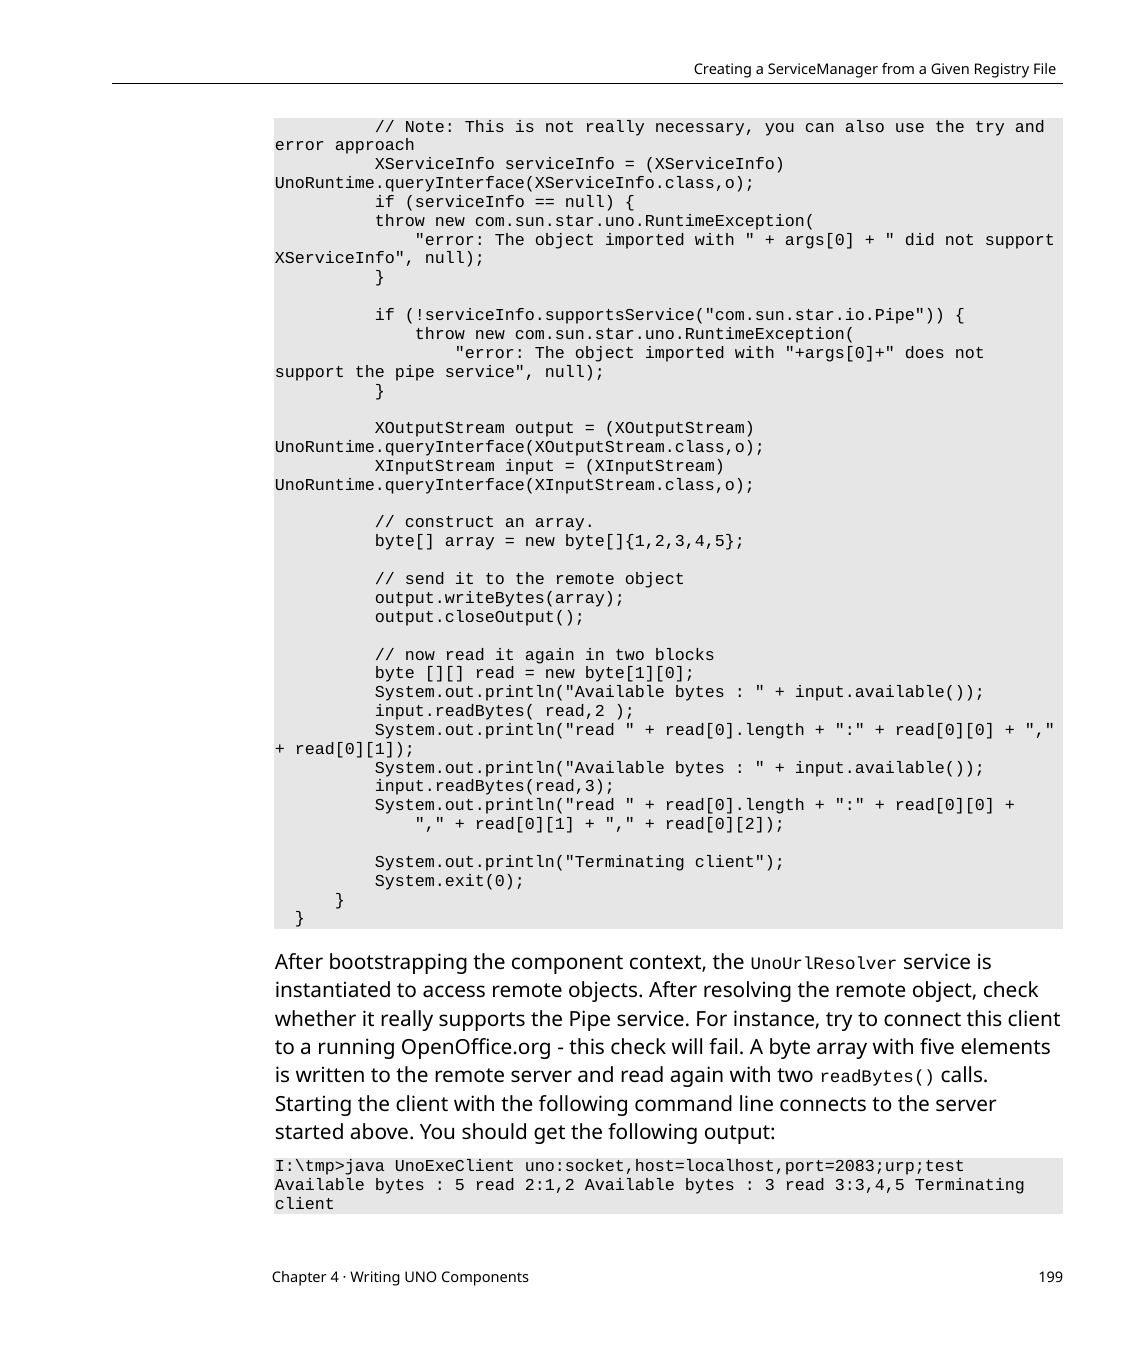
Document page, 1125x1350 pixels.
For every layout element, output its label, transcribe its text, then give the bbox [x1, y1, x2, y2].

text After bootstrapping the component context, the UnoUrlResolver service is instantiated to access remote objects. After resolving the remote object, check whether it really supports the Pipe service. For instance, try to connect this client to a running OpenOffice.org - this check will fail. A byte array with five elements is written to the remote server and read again with two readBytes() calls. Starting the client with the following command line connects to the server started above. You should get the following output: [274, 947, 1063, 1146]
text // Note: This is not really necessary, you can also use the try and error approach XServiceInfo serviceInfo = (XServiceInfo) UnoRuntime.queryInterface(XServiceInfo.class,o); if (serviceInfo == null) { throw new com.sun.star.uno.RuntimeException( "error: The object imported with " + args[0] + " did not support XServiceInfo", null); } if (!serviceInfo.supportsService("com.sun.star.io.Pipe")) { throw new com.sun.star.uno.RuntimeException( "error: The object imported with "+args[0]+" does not support the pipe service", null); } XOutputStream output = (XOutputStream) UnoRuntime.queryInterface(XOutputStream.class,o); XInputStream input = (XInputStream) UnoRuntime.queryInterface(XInputStream.class,o); // construct an array. byte[] array = new byte[]{1,2,3,4,5}; // send it to the remote object output.writeBytes(array); output.closeOutput(); // now read it again in two blocks byte [][] read = new byte[1][0]; System.out.println("Available bytes : " + input.available()); input.readBytes( read,2 ); System.out.println("read " + read[0].length + ":" + read[0][0] + "," + read[0][1]); System.out.println("Available bytes : " + input.available()); input.readBytes(read,3); System.out.println("read " + read[0].length + ":" + read[0][0] + "," + read[0][1] + "," + read[0][2]); System.out.println("Terminating client"); System.exit(0); } } [274, 118, 1063, 929]
text I:\tmp>java UnoExeClient uno:socket,host=localhost,port=2083;urp;test Available bytes : 5 read 2:1,2 Available bytes : 3 read 3:3,4,5 Terminating client [274, 1158, 1063, 1214]
